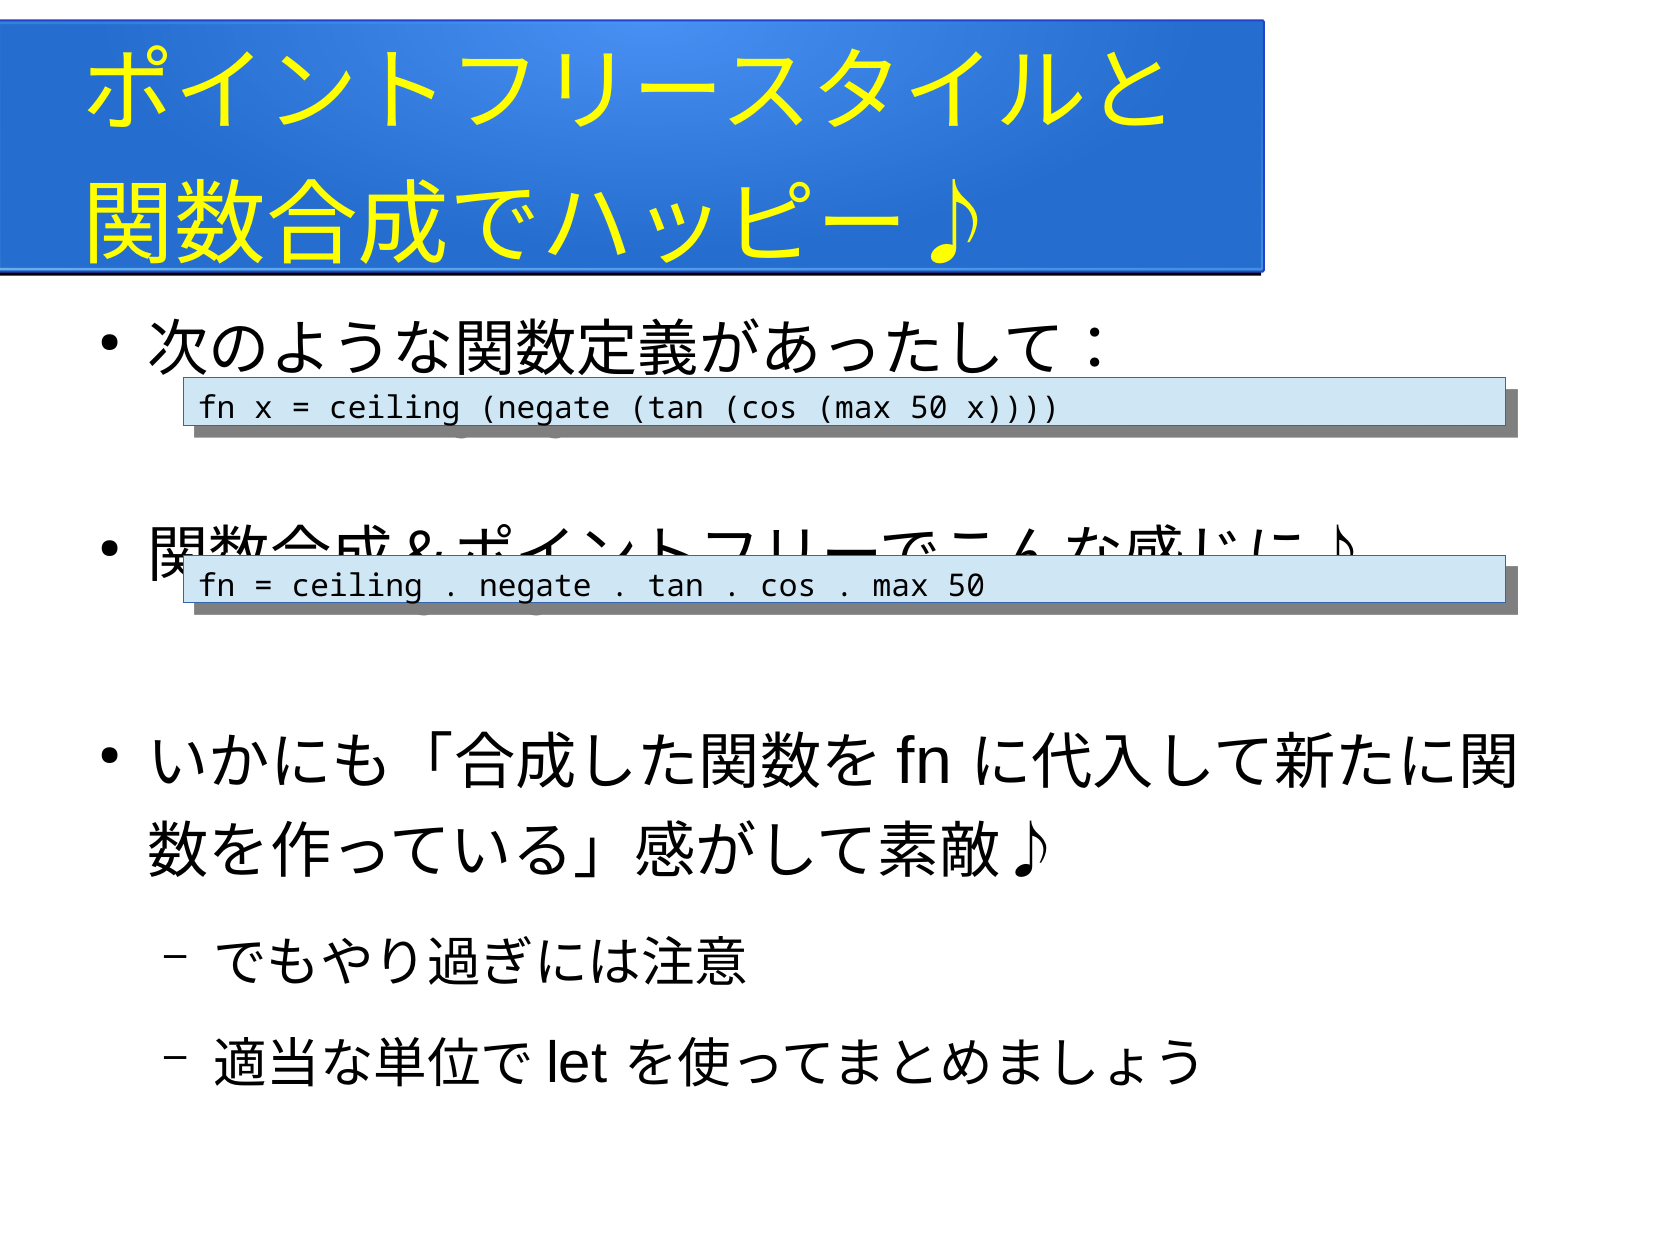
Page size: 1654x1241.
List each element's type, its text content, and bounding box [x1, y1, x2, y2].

text_box fn = ceiling . negate . tan . cos . max 50 [183, 555, 1506, 603]
text_box fn x = ceiling (negate (tan (cos (max 50 x)))) [183, 377, 1506, 426]
list 次のような関数定義があったして： 関数合成＆ポイントフリーでこんな感じに♪ いかにも「合成した関数を fn に代入して新たに関数を作っている」感がして素敵♪ でもやり過ぎには注意 適当な単位で let を使ってまとめましょう [82, 299, 1571, 1099]
title ポイントフリースタイルと 関数合成でハッピー♪ [82, 47, 1235, 252]
